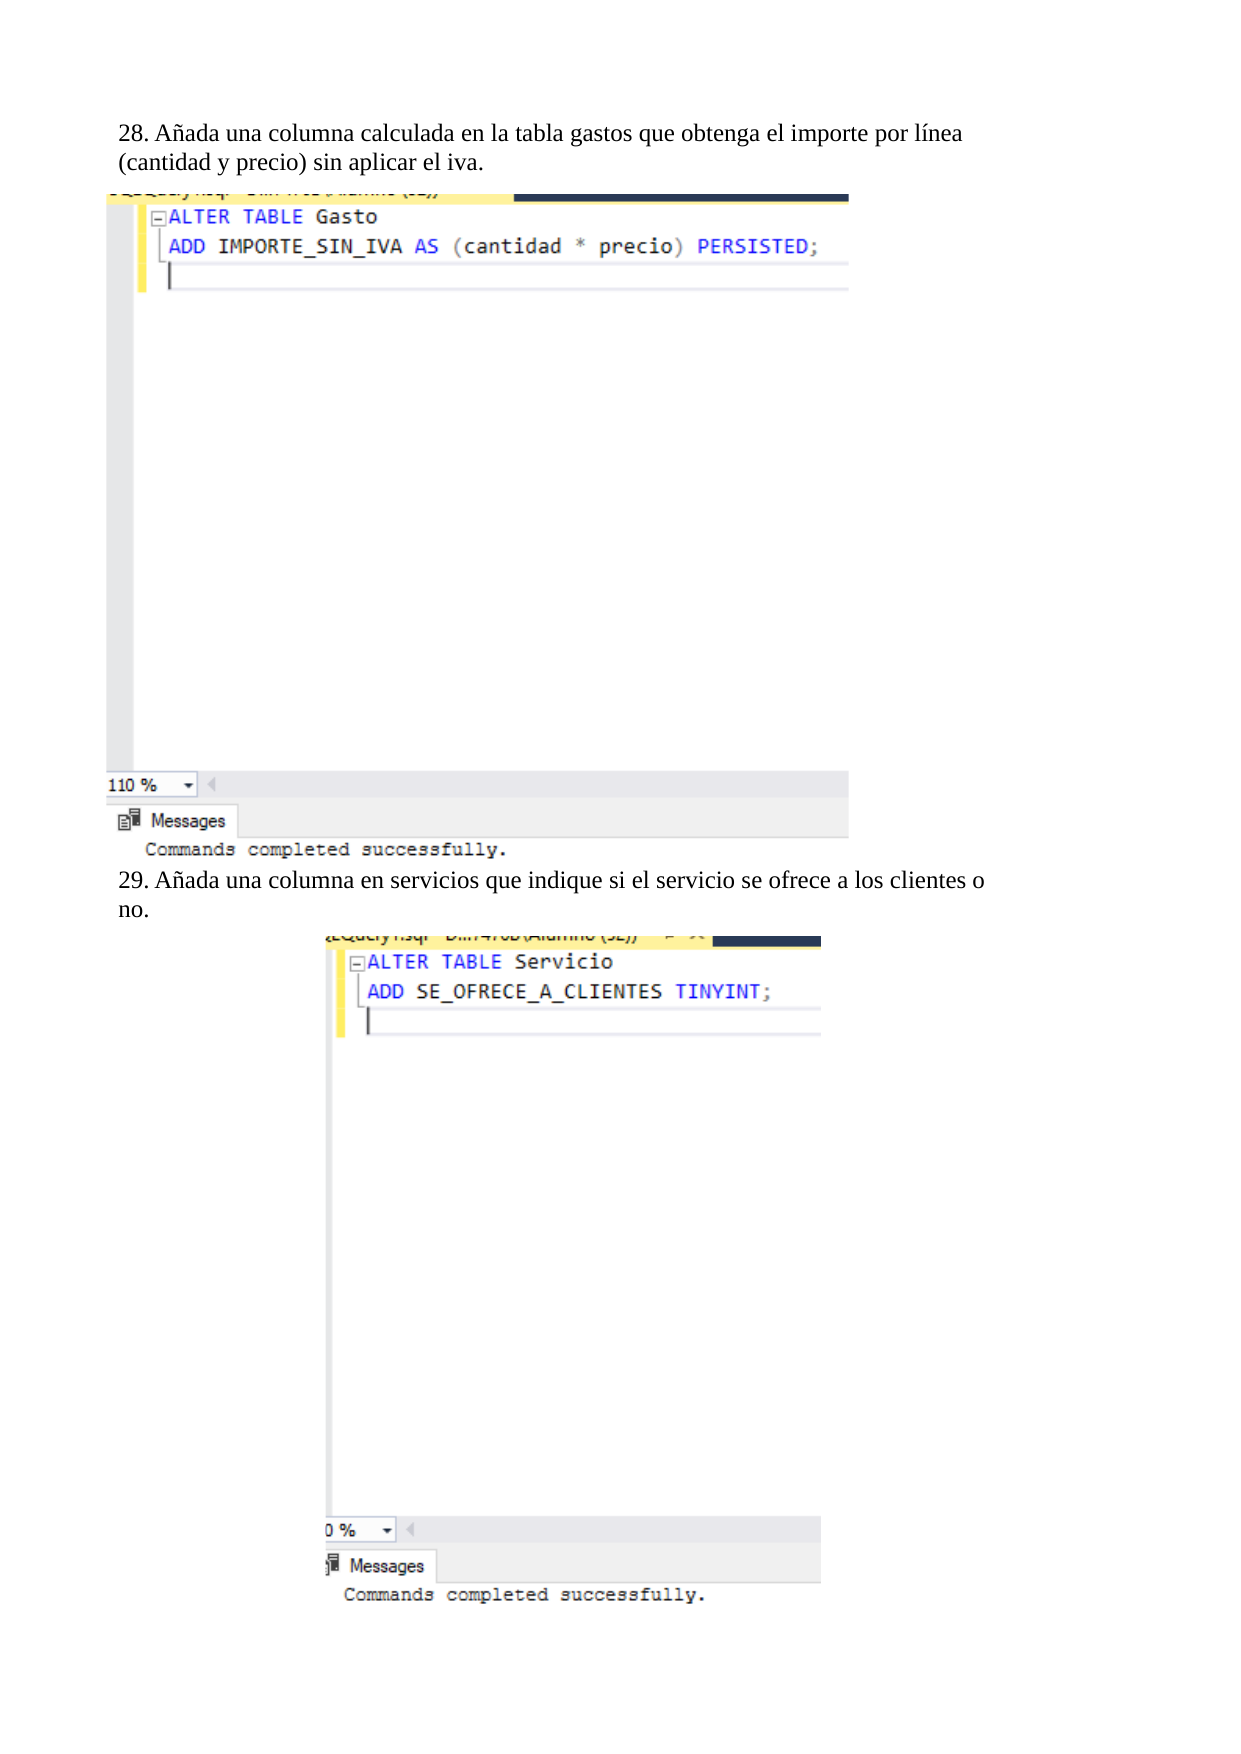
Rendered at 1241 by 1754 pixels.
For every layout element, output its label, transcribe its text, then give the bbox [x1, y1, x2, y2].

text no. [118, 894, 1122, 923]
picture [106, 194, 849, 865]
picture [325, 936, 821, 1618]
text (cantidad y precio) sin aplicar el iva. [118, 147, 1122, 176]
text 28. Añada una columna calculada en la tabla gastos que obtenga el importe por línea [118, 118, 1122, 147]
text 29. Añada una columna en servicios que indique si el servicio se ofrece a los clientes o [118, 866, 1122, 894]
